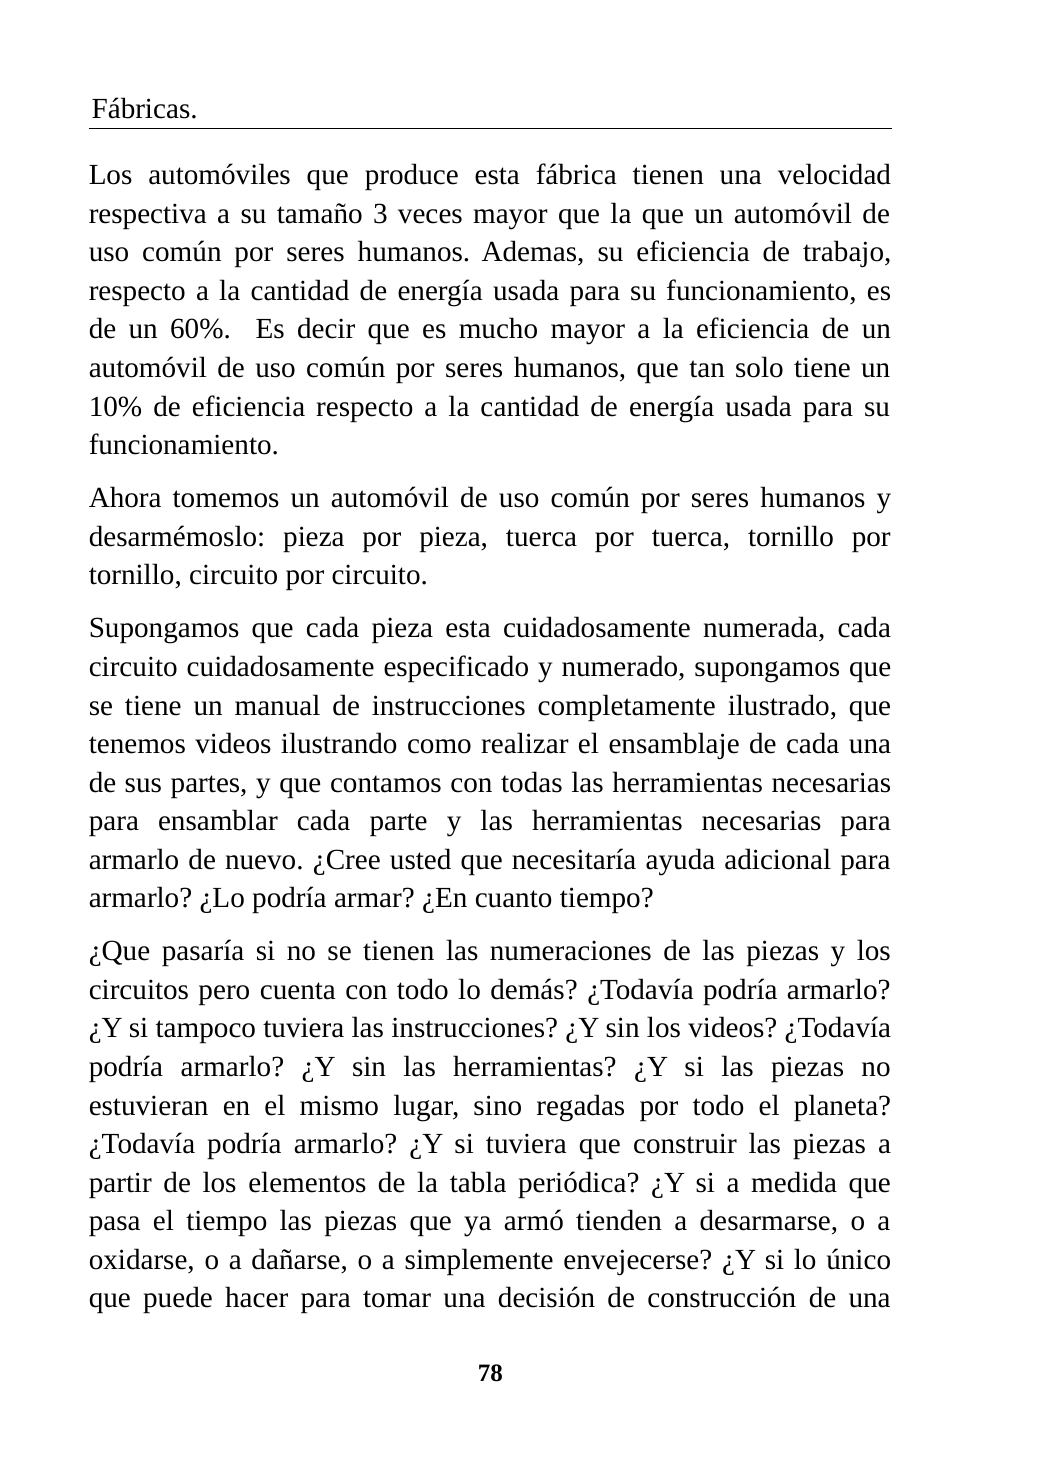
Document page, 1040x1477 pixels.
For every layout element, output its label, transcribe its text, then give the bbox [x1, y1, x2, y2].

text ¿Que pasaría si no se tienen las numeraciones de las piezas y los circuitos pero cuenta con todo lo demás? ¿Todavía podría armarlo? ¿Y si tampoco tuviera las instrucciones? ¿Y sin los videos? ¿Todavía podría armarlo? ¿Y sin las herramientas? ¿Y si las piezas no estuvieran en el mismo lugar, sino regadas por todo el planeta? ¿Todavía podría armarlo? ¿Y si tuviera que construir las piezas a partir de los elementos de la tabla periódica? ¿Y si a medida que pasa el tiempo las piezas que ya armó tienden a desarmarse, o a oxidarse, o a dañarse, o a simplemente envejecerse? ¿Y si lo único que puede hacer para tomar una decisión de construcción de una [88, 933, 892, 1314]
text Supongamos que cada pieza esta cuidadosamente numerada, cada circuito cuidadosamente especificado y numerado, supongamos que se tiene un manual de instrucciones completamente ilustrado, que tenemos videos ilustrando como realizar el ensamblaje de cada una de sus partes, y que contamos con todas las herramientas necesarias para ensamblar cada parte y las herramientas necesarias para armarlo de nuevo. ¿Cree usted que necesitaría ayuda adicional para armarlo? ¿Lo podría armar? ¿En cuanto tiempo? [88, 611, 892, 914]
text Ahora tomemos un automóvil de uso común por seres humanos y desarmémoslo: pieza por pieza, tuerca por tuerca, tornillo por tornillo, circuito por circuito. [88, 480, 892, 591]
text Los automóviles que produce esta fábrica tienen una velocidad respectiva a su tamaño 3 veces mayor que la que un automóvil de uso común por seres humanos. Ademas, su eficiencia de trabajo, respecto a la cantidad de energía usada para su funcionamiento, es de un 60%. Es decir que es mucho mayor a la eficiencia de un automóvil de uso común por seres humanos, que tan solo tiene un 10% de eficiencia respecto a la cantidad de energía usada para su funcionamiento. [88, 157, 892, 461]
